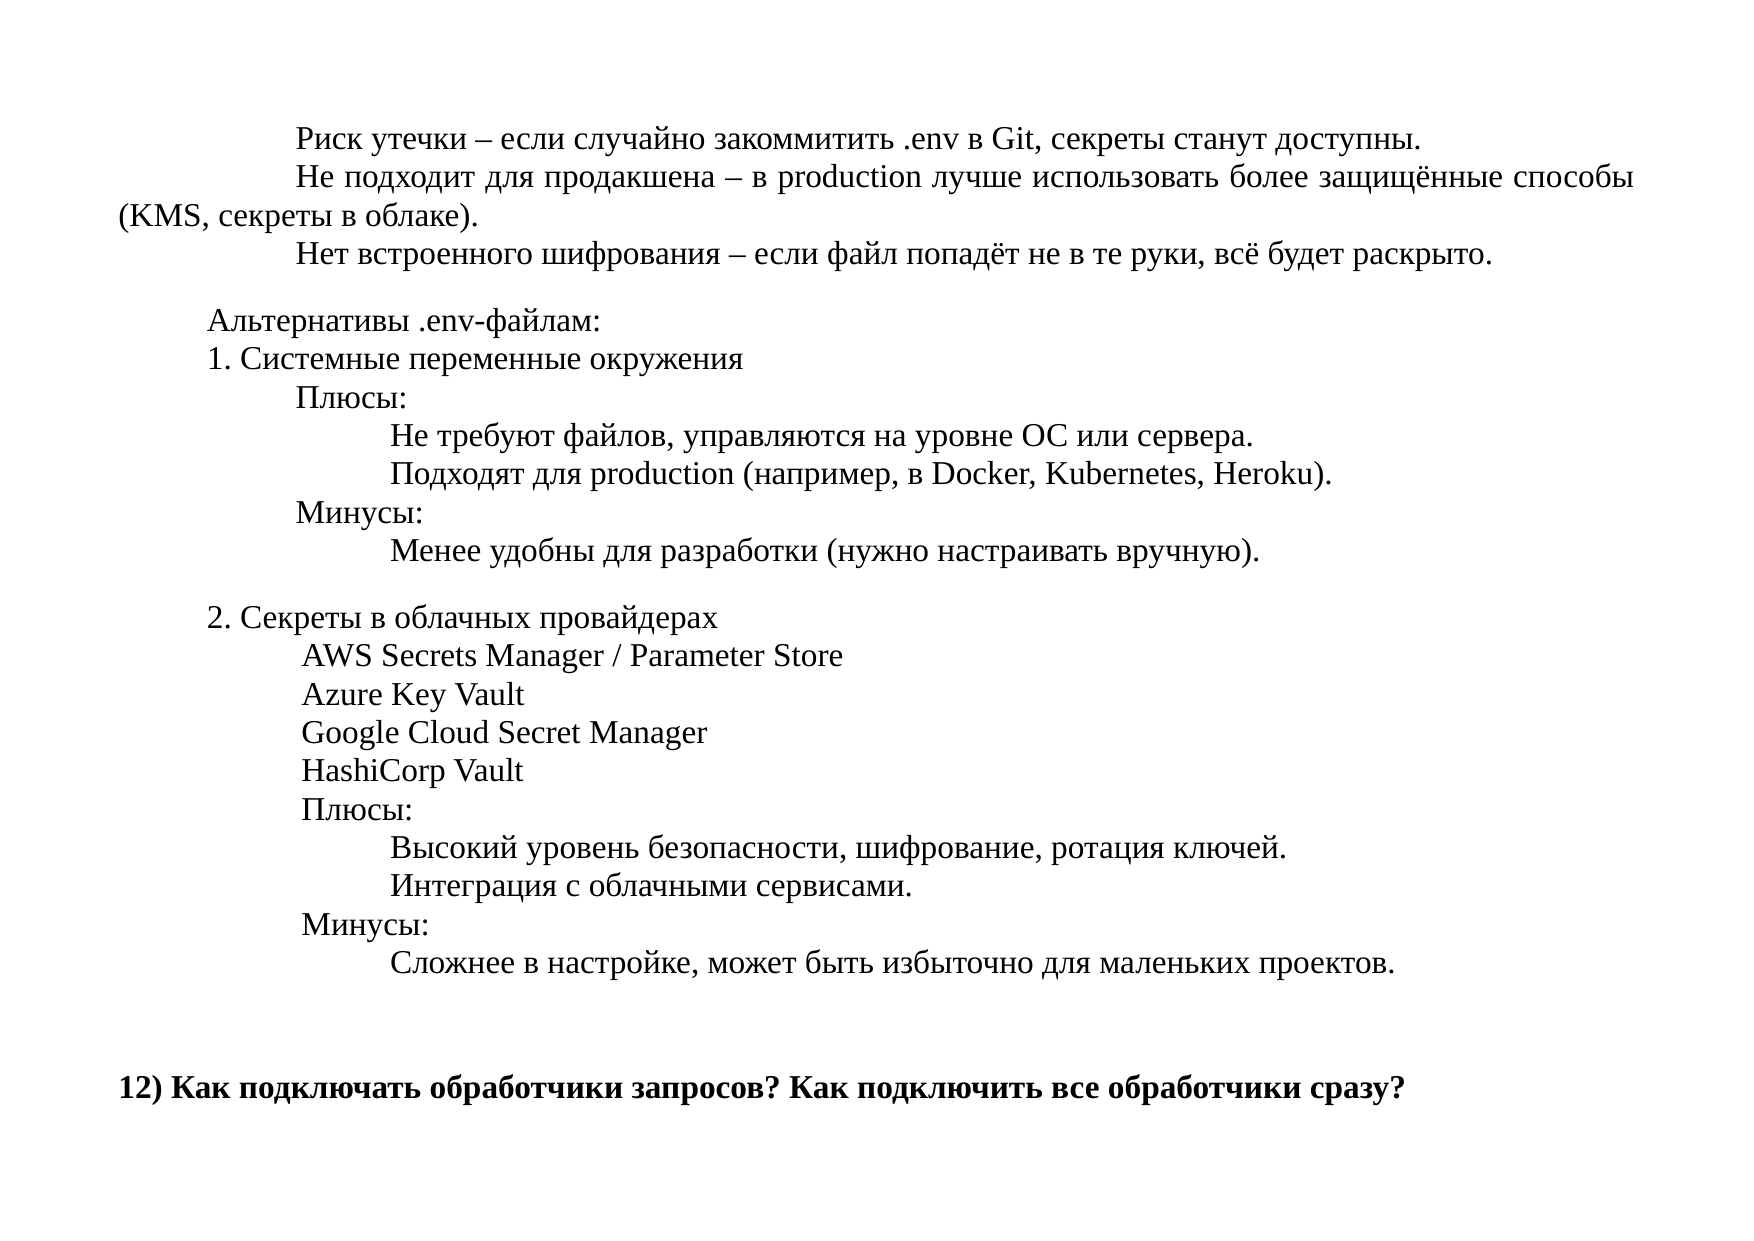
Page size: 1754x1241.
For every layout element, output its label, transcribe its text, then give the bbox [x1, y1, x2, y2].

text Подходят для production (например, в Docker, Kubernetes, Heroku). [118, 453, 1636, 492]
text 1. Системные переменные окружения [118, 338, 1636, 377]
text Не требуют файлов, управляются на уровне ОС или сервера. [118, 415, 1636, 453]
text Риск утечки – если случайно закоммитить .env в Git, секреты станут доступны. [118, 118, 1636, 156]
text AWS Secrets Manager / Parameter Store [118, 636, 1636, 674]
text Сложнее в настройке, может быть избыточно для маленьких проектов. [118, 942, 1636, 981]
text Минусы: [118, 904, 1636, 942]
text Высокий уровень безопасности, шифрование, ротация ключей. [118, 827, 1636, 866]
text HashiCorp Vault [118, 751, 1636, 789]
text Плюсы: [118, 789, 1636, 827]
text Нет встроенного шифрования – если файл попадёт не в те руки, всё будет раскрыто. [118, 233, 1636, 271]
text Не подходит для продакшена – в production лучше использовать более защищённые способы (KMS, секреты в облаке). [118, 156, 1636, 233]
text Azure Key Vault [118, 674, 1636, 712]
text Минусы: [118, 492, 1636, 530]
text 12) Как подключать обработчики запросов? Как подключить все обработчики сразу? [118, 1067, 1636, 1105]
text Менее удобны для разработки (нужно настраивать вручную). [118, 530, 1636, 568]
text Google Cloud Secret Manager [118, 712, 1636, 751]
text Альтернативы .env-файлам: [118, 300, 1636, 338]
text Интеграция с облачными сервисами. [118, 866, 1636, 904]
text Плюсы: [118, 377, 1636, 415]
text 2. Секреты в облачных провайдерах [118, 597, 1636, 636]
